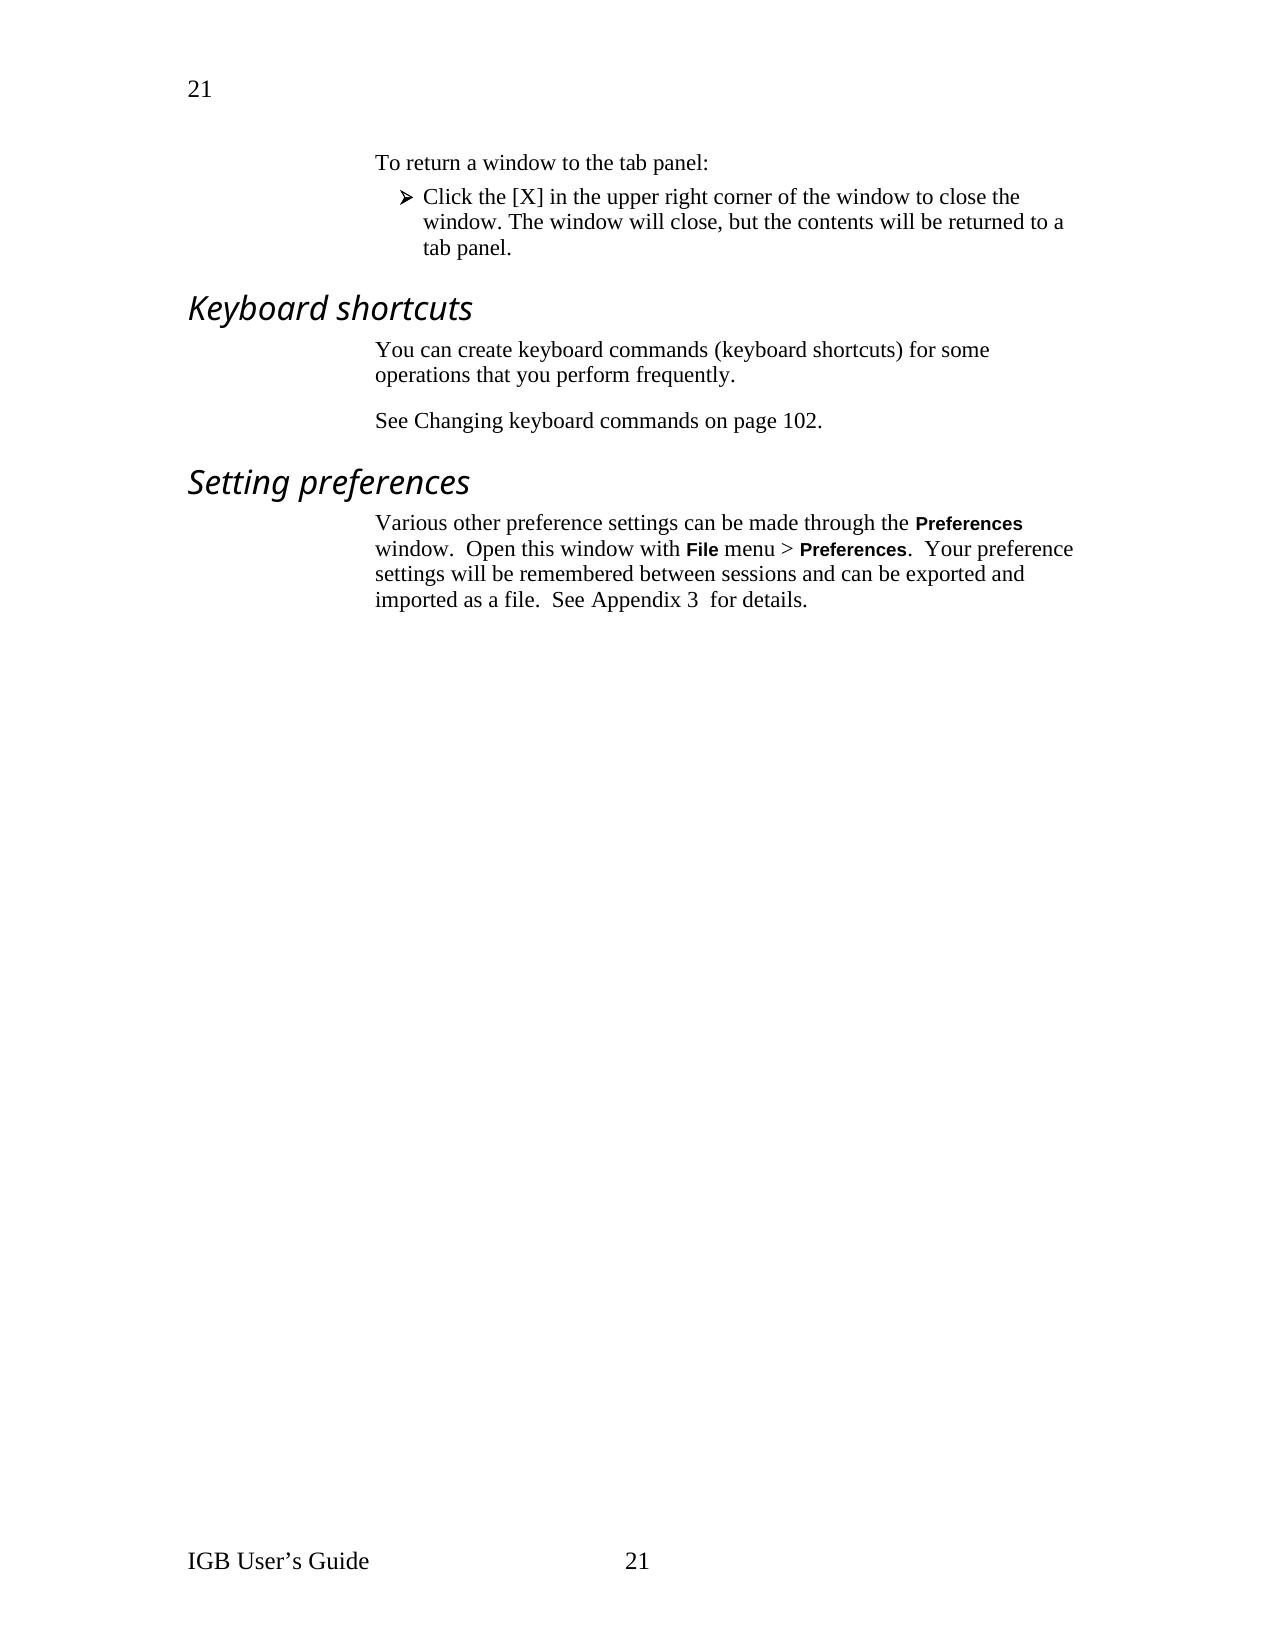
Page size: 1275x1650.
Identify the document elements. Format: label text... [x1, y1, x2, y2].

list Click the [X] in the upper right corner of the window to close the window. The window will close, but the contents will be returned to a tab panel. [399, 184, 1087, 260]
text To return a window to the tab panel: [375, 150, 1087, 175]
text You can create keyboard commands (keyboard shortcuts) for some operations that you perform frequently. [375, 337, 1087, 387]
subtitle Setting preferences [187, 459, 1087, 504]
text Various other preference settings can be made through the Preferences window. Open this window with File menu > Preferences. Your preference settings will be remembered between sessions and can be exported and imported as a file. See Appendix 3 for details. [375, 510, 1087, 612]
subtitle Keyboard shortcuts [187, 285, 1087, 330]
text See Changing keyboard commands on page 103. [375, 408, 1087, 434]
